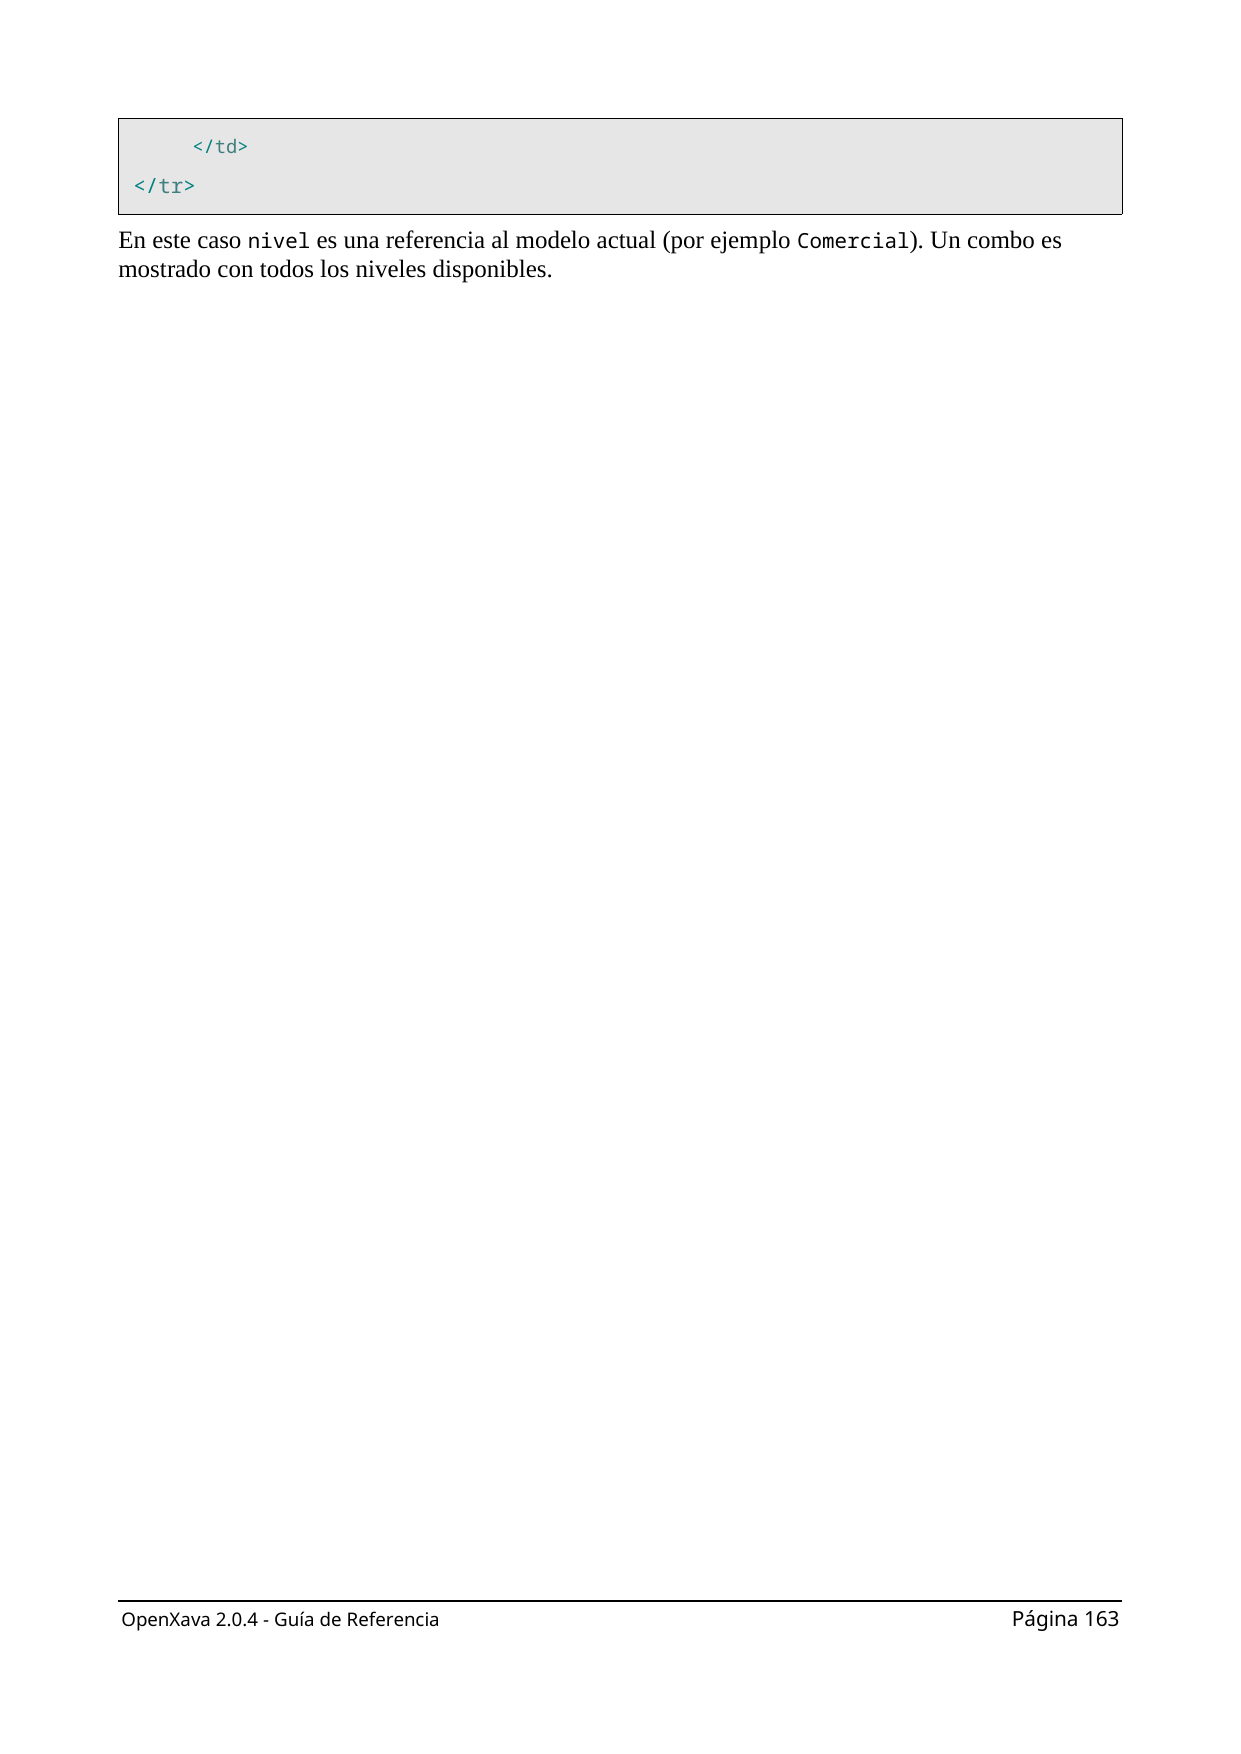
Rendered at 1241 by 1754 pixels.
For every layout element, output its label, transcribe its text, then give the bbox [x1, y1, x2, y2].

text En este caso nivel es una referencia al modelo actual (por ejemplo Comercial). Un combo es mostrado con todos los niveles disponibles. [118, 227, 1122, 283]
text </tr> [119, 156, 1122, 214]
text </td> [119, 119, 1122, 156]
